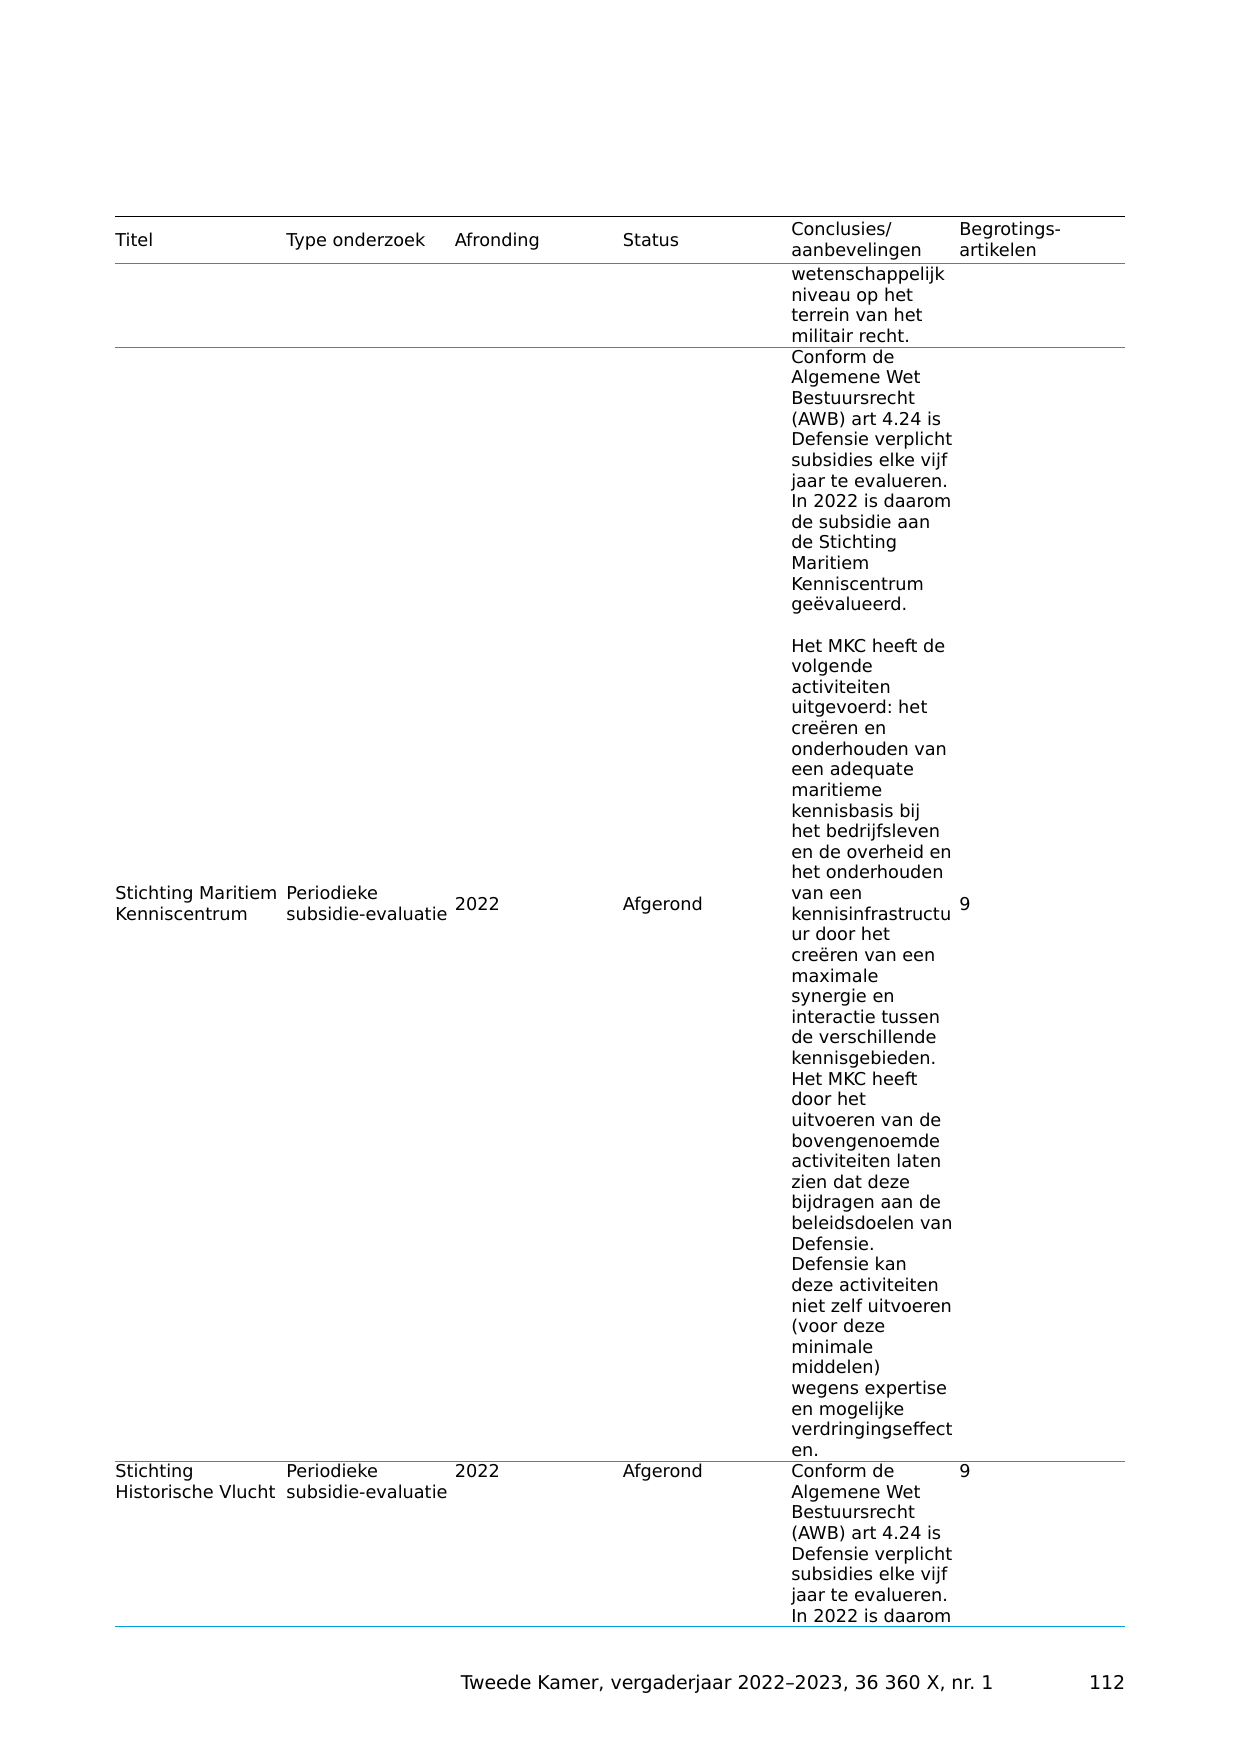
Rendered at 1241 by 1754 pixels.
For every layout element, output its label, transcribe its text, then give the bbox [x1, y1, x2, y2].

table_cell 2022 [452, 348, 620, 1461]
table_cell Conclusies/aanbevelingen [788, 217, 956, 263]
table_cell Conform de Algemene Wet Bestuursrecht (AWB) art 4.24 is Defensie verplicht subsidies elke vijf jaar te evalueren. In 2022 is daarom de subsidie aan de Stichting Maritiem Kenniscentrum geëvalueerd. Het MKC heeft de volgende activiteiten uitgevoerd: het creëren en onderhouden van een adequate maritieme kennisbasis bij het bedrijfsleven en de overheid en het onderhouden van een kennisinfrastructuur door het creëren van een maximale synergie en interactie tussen de verschillende kennisgebieden. Het MKC heeft door het uitvoeren van de bovengenoemde activiteiten laten zien dat deze bijdragen aan de beleidsdoelen van Defensie. Defensie kan deze activiteiten niet zelf uitvoeren (voor deze minimale middelen) wegens expertise en mogelijke verdringingseffecten. [788, 348, 956, 1461]
table_cell [956, 264, 1125, 346]
table_cell Type onderzoek [283, 217, 452, 263]
table_cell 9 [956, 1462, 1125, 1626]
table_cell Periodieke subsidie-evaluatie [283, 1462, 452, 1626]
table_cell [115, 264, 283, 346]
table_cell Stichting Maritiem Kenniscentrum [115, 348, 283, 1461]
table_cell Status [620, 217, 788, 263]
table_cell Periodieke subsidie-evaluatie [283, 348, 452, 1461]
table_cell Begrotings-artikelen [956, 217, 1125, 263]
table_cell Afronding [452, 217, 620, 263]
table_cell Stichting Historische Vlucht [115, 1462, 283, 1626]
table_cell Afgerond [620, 348, 788, 1461]
table_cell [283, 264, 452, 346]
table_cell 9 [956, 348, 1125, 1461]
table_cell wetenschappelijk niveau op het terrein van het militair recht. [788, 264, 956, 346]
table_cell 2022 [452, 1462, 620, 1626]
table_header Tabel 38 Afgerond evaluatie- en overig onderzoek: Thema 3. Betrouwbare partner en werkgever [115, 191, 1125, 216]
table_cell Titel [115, 217, 283, 263]
table_cell [620, 264, 788, 346]
table_cell Afgerond [620, 1462, 788, 1626]
table_cell Conform de Algemene Wet Bestuursrecht (AWB) art 4.24 is Defensie verplicht subsidies elke vijf jaar te evalueren. In 2022 is daarom [788, 1462, 956, 1626]
table_cell [452, 264, 620, 346]
